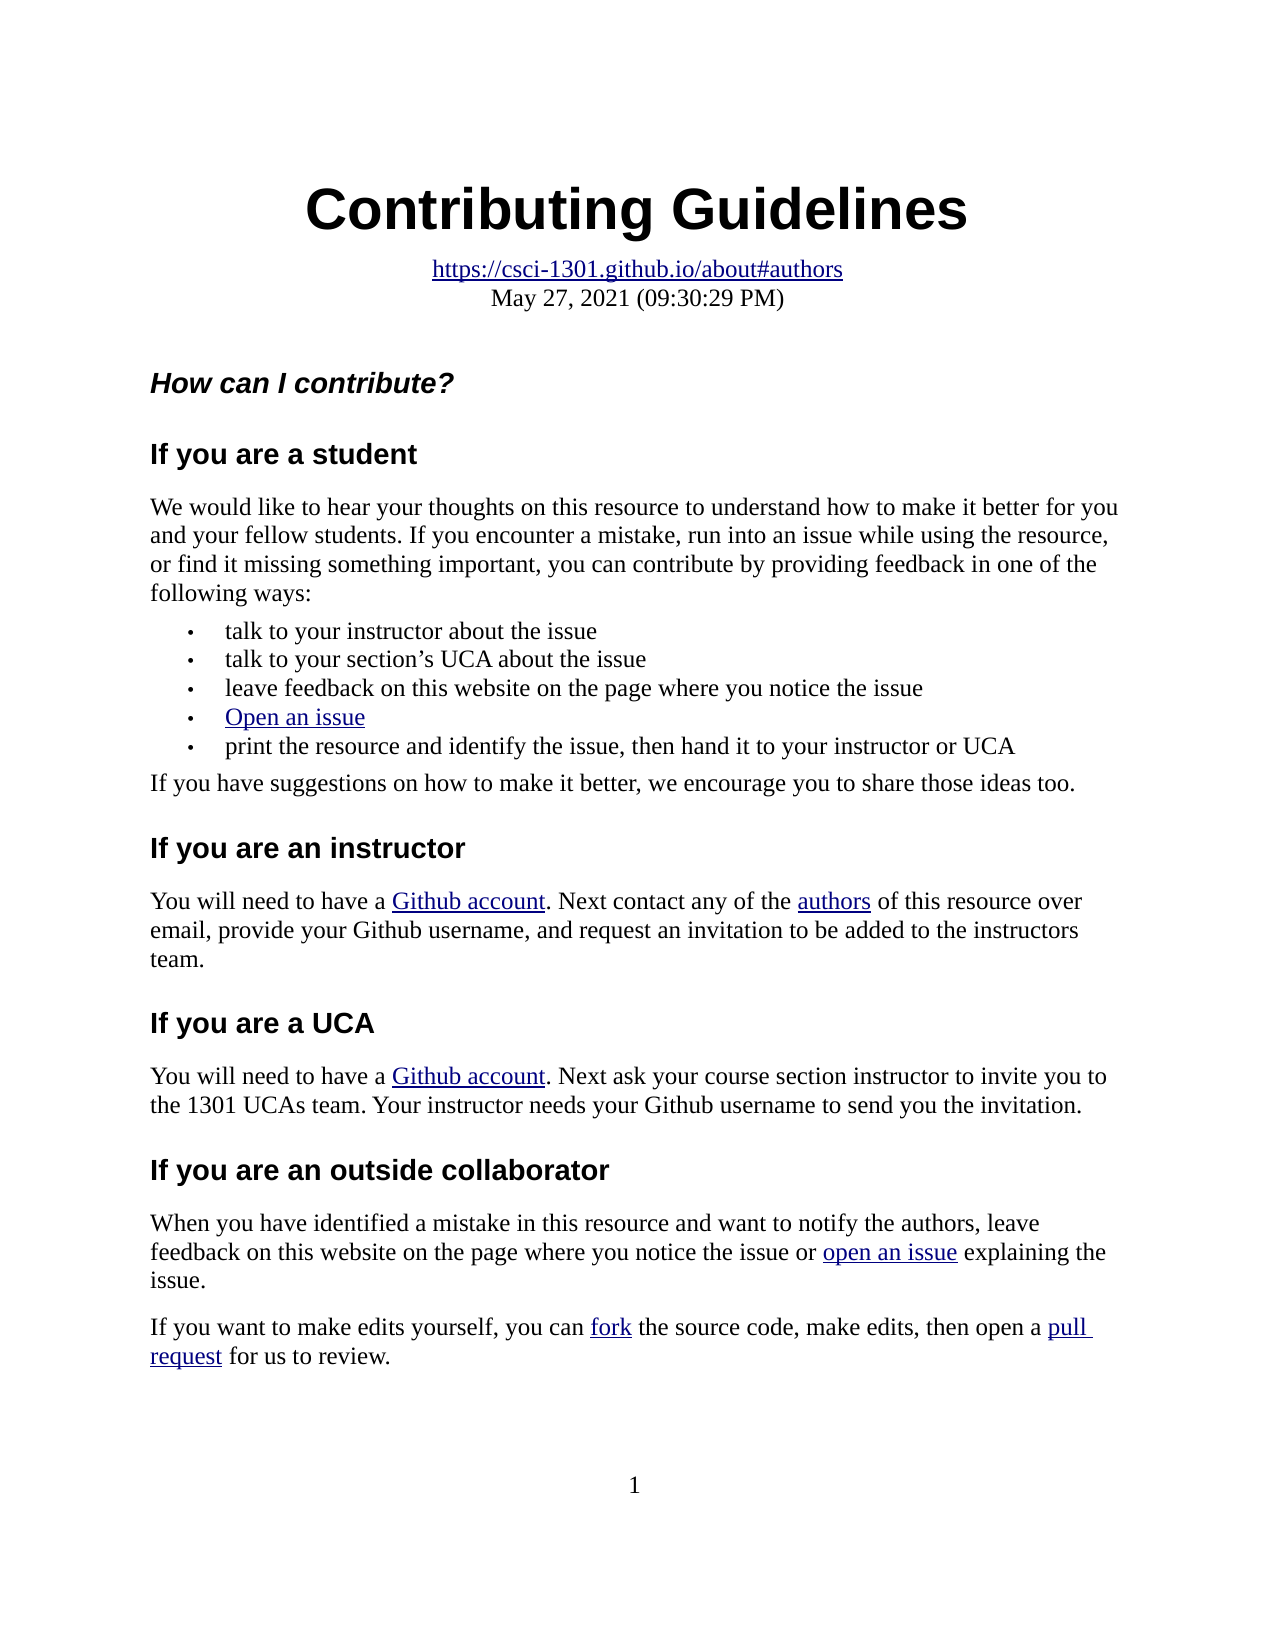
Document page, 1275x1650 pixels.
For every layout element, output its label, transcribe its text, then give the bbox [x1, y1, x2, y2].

subtitle If you are a UCA [150, 1006, 1125, 1040]
text We would like to hear your thoughts on this resource to understand how to make it better for you and your fellow students. If you encounter a mistake, run into an issue while using the resource, or find it missing something important, you can contribute by providing feedback in one of the following ways: [150, 492, 1125, 607]
subtitle If you are an instructor [150, 831, 1125, 865]
subtitle How can I contribute? [150, 366, 1125, 399]
list talk to your instructor about the issue [187, 616, 1125, 644]
list leave feedback on this website on the page where you notice the issue [187, 673, 1125, 702]
text When you have identified a mistake in this resource and want to notify the authors, leave feedback on this website on the page where you notice the issue or open an issue explaining the issue. [150, 1208, 1125, 1294]
list Open an issue [187, 702, 1125, 731]
text You will need to have a Github account. Next ask your course section instructor to invite you to the 1301 UCAs team. Your instructor needs your Github username to send you the invitation. [150, 1061, 1125, 1119]
title Contributing Guidelines [150, 175, 1125, 242]
subtitle If you are a student [150, 437, 1125, 470]
text https://csci-1301.github.io/about#authors [150, 254, 1125, 283]
text You will need to have a Github account. Next contact any of the authors of this resource over email, provide your Github username, and request an invitation to be added to the instructors team. [150, 886, 1125, 972]
text If you have suggestions on how to make it better, we encourage you to share those ideas too. [150, 768, 1125, 797]
subtitle If you are an outside collaborator [150, 1153, 1125, 1186]
text May 27, 2021 (09:30:29 PM) [150, 283, 1125, 312]
list print the resource and identify the issue, then hand it to your instructor or UCA [187, 731, 1125, 759]
list talk to your section’s UCA about the issue [187, 644, 1125, 673]
text If you want to make edits yourself, you can fork the source code, make edits, then open a pull request for us to review. [150, 1312, 1125, 1369]
